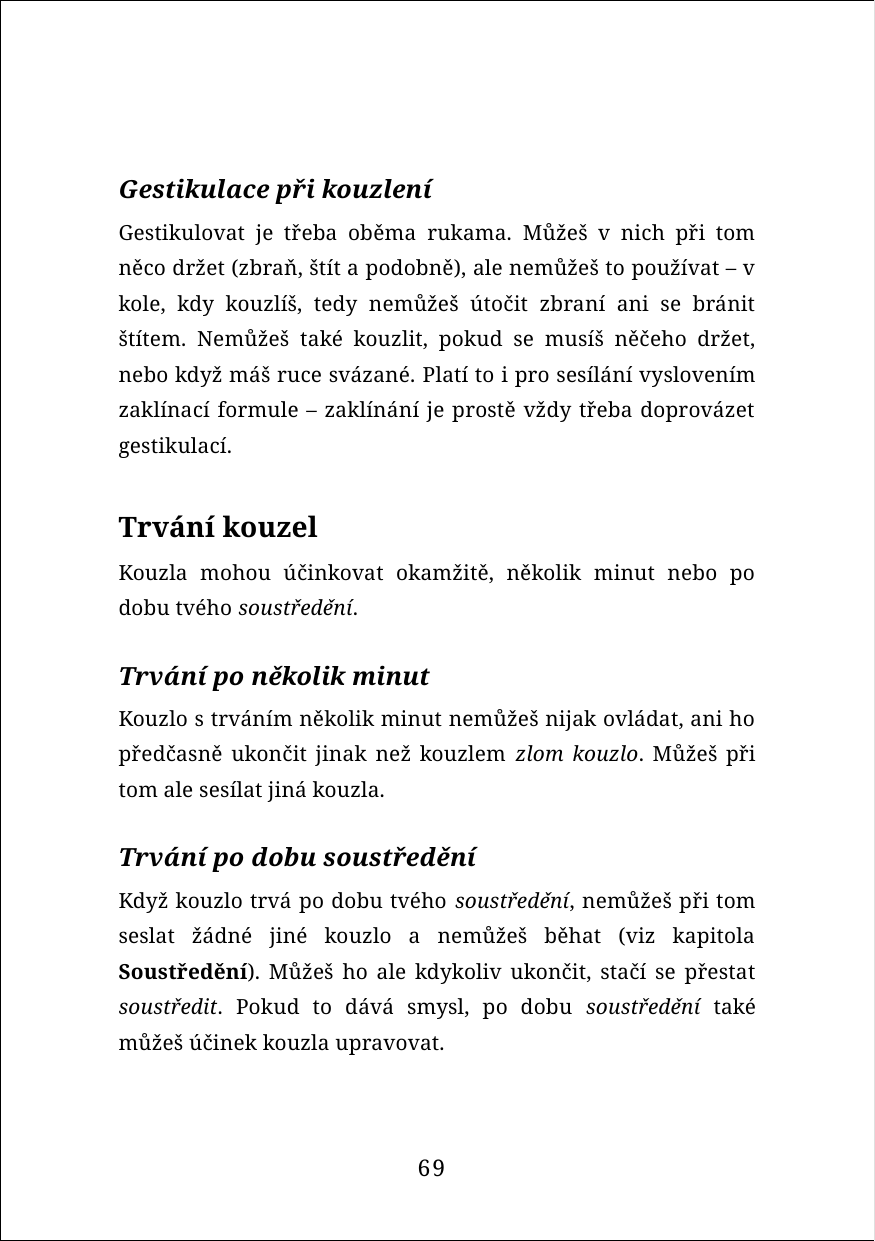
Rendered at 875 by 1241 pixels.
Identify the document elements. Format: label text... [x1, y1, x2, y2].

text Když kouzlo trvá po dobu tvého soustředění, nemůžeš při tom seslat žádné jiné kouzlo a nemůžeš běhat (viz kapitola Soustředění). Můžeš ho ale kdykoliv ukončit, stačí se přestat soustředit. Pokud to dává smysl, po dobu soustředění také můžeš účinek kouzla upravovat. [118, 886, 756, 1056]
subtitle Gestikulace při kouzlení [118, 172, 756, 206]
text Kouzlo s trváním několik minut nemůžeš nijak ovládat, ani ho předčasně ukončit jinak než kouzlem zlom kouzlo. Můžeš při tom ale sesílat jiná kouzla. [118, 704, 756, 803]
subtitle Trvání kouzel [118, 508, 756, 546]
text Kouzla mohou účinkovat okamžitě, několik minut nebo po dobu tvého soustředění. [118, 558, 756, 622]
text Gestikulovat je třeba oběma rukama. Můžeš v nich při tom něco držet (zbraň, štít a podobně), ale nemůžeš to používat – v kole, kdy kouzlíš, tedy nemůžeš útočit zbraní ani se bránit štítem. Nemůžeš také kouzlit, pokud se musíš něčeho držet, nebo když máš ruce svázané. Platí to i pro sesílání vyslovením zaklínací formule – zaklínání je prostě vždy třeba doprovázet gestikulací. [118, 218, 756, 459]
subtitle Trvání po dobu soustředění [118, 840, 756, 874]
subtitle Trvání po několik minut [118, 658, 756, 692]
